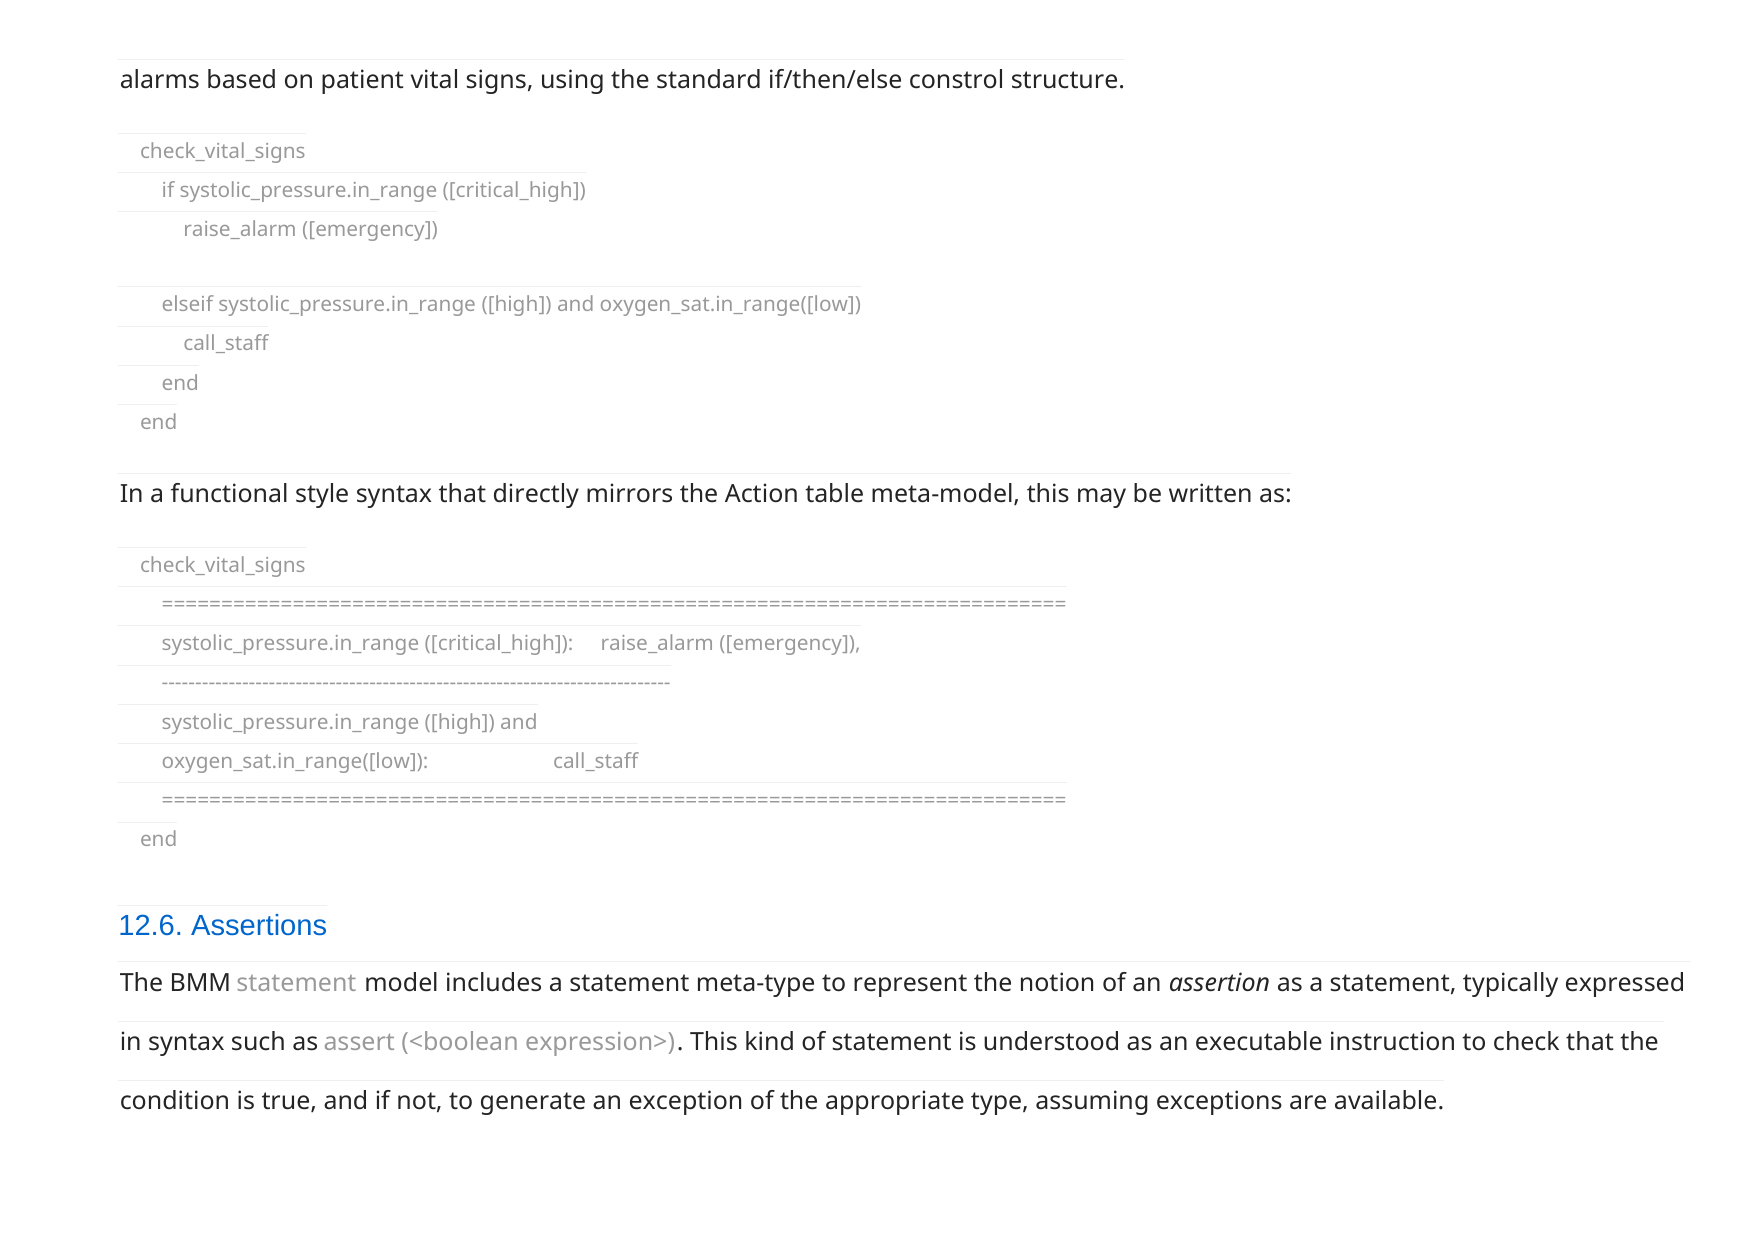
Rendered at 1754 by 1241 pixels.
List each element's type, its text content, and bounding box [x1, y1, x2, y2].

subtitle 12.6. Assertions [118, 905, 1695, 941]
text In a functional style syntax that directly mirrors the Action table meta-model, this may be written as: [118, 473, 1695, 510]
text call_staff [118, 326, 1695, 357]
text if systolic_pressure.in_range ([critical_high]) [118, 172, 1695, 204]
text end [118, 404, 1695, 436]
text end [118, 822, 1695, 853]
text ============================================================================ [118, 586, 1695, 617]
text raise_alarm ([emergency]) [118, 211, 1695, 243]
text oxygen_sat.in_range([low]): call_staff [118, 743, 1695, 774]
text ============================================================================ [118, 782, 1695, 814]
text check_vital_signs [118, 133, 1695, 164]
text elseif systolic_pressure.in_range ([high]) and oxygen_sat.in_range([low]) [118, 286, 1695, 318]
text end [118, 365, 1695, 396]
text ---------------------------------------------------------------------------- [118, 664, 1695, 696]
text systolic_pressure.in_range ([critical_high]): raise_alarm ([emergency]), [118, 625, 1695, 657]
text The BMM statement model includes a statement meta-type to represent the notion of an assertion as a statement, typically expressed in syntax such as assert (<boolean expression>). This kind of statement is understood as an executable instruction to check that the condition is true, and if not, to generate an exception of the appropriate type, assuming exceptions are available. [118, 961, 1695, 1117]
text systolic_pressure.in_range ([high]) and [118, 704, 1695, 735]
text check_vital_signs [118, 547, 1695, 578]
text The following example shows the logic of a BMM Action table meta-type, within a procedure that generates appropriate alerts or alarms based on patient vital signs, using the standard if/then/else constrol structure. [118, 59, 1695, 96]
